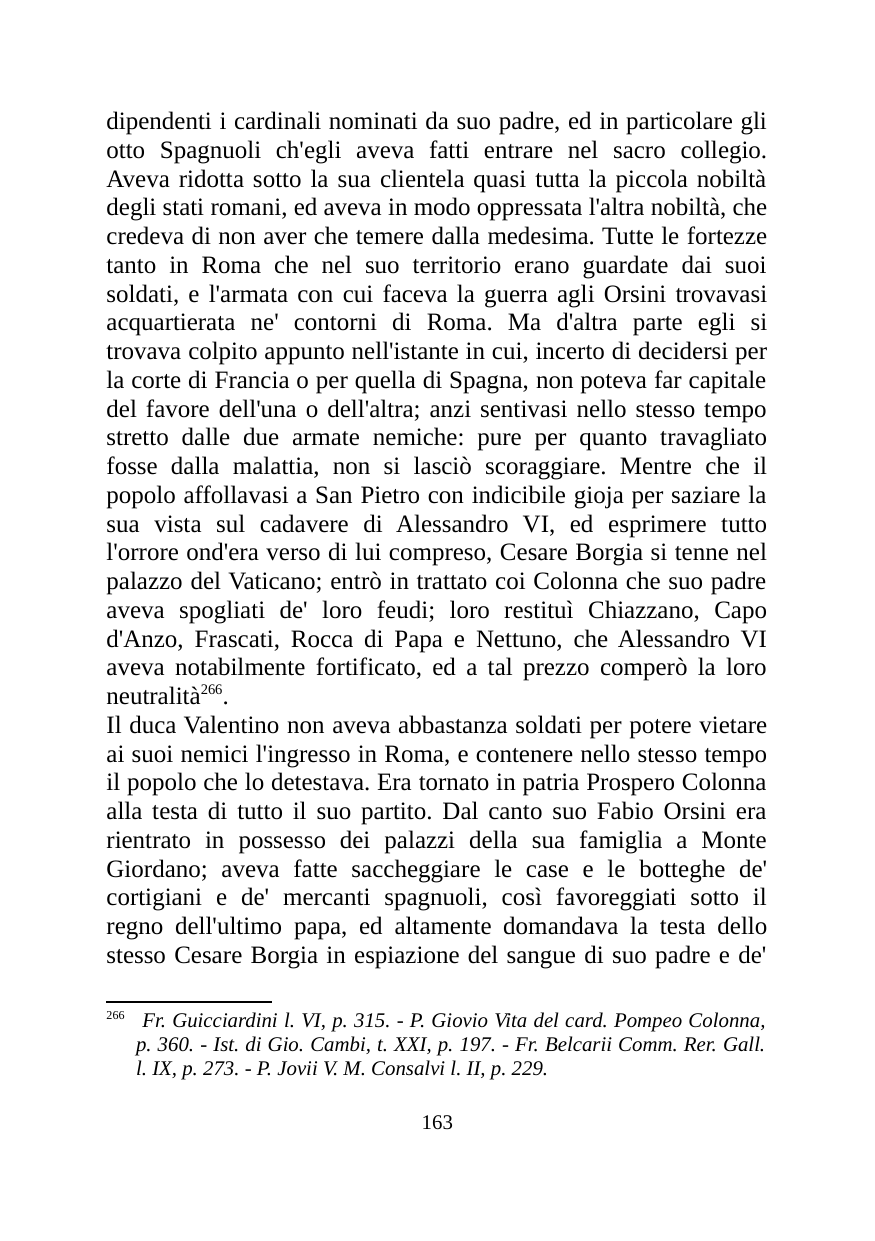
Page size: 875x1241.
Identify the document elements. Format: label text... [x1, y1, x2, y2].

text dipendenti i cardinali nominati da suo padre, ed in particolare gli otto Spagnuoli ch'egli aveva fatti entrare nel sacro collegio. Aveva ridotta sotto la sua clientela quasi tutta la piccola nobiltà degli stati romani, ed aveva in modo oppressata l'altra nobiltà, che credeva di non aver che temere dalla medesima. Tutte le fortezze tanto in Roma che nel suo territorio erano guardate dai suoi soldati, e l'armata con cui faceva la guerra agli Orsini trovavasi acquartierata ne' contorni di Roma. Ma d'altra parte egli si trovava colpito appunto nell'istante in cui, incerto di decidersi per la corte di Francia o per quella di Spagna, non poteva far capitale del favore dell'una o dell'altra; anzi sentivasi nello stesso tempo stretto dalle due armate nemiche: pure per quanto travagliato fosse dalla malattia, non si lasciò scoraggiare. Mentre che il popolo affollavasi a San Pietro con indicibile gioja per saziare la sua vista sul cadavere di Alessandro VI, ed esprimere tutto l'orrore ond'era verso di lui compreso, Cesare Borgia si tenne nel palazzo del Vaticano; entrò in trattato coi Colonna che suo padre aveva spogliati de' loro feudi; loro restituì Chiazzano, Capo d'Anzo, Frascati, Rocca di Papa e Nettuno, che Alessandro VI aveva notabilmente fortificato, ed a tal prezzo comperò la loro neutralità. [106, 106, 768, 710]
text Fr. Guicciardini l. VI, p. 315. - P. Giovio Vita del card. Pompeo Colonna, p. 360. - Ist. di Gio. Cambi, t. XXI, p. 197. - Fr. Belcarii Comm. Rer. Gall. l. IX, p. 273. - P. Jovii V. M. Consalvi l. II, p. 229. [106, 1008, 768, 1080]
text Il duca Valentino non aveva abbastanza soldati per potere vietare ai suoi nemici l'ingresso in Roma, e contenere nello stesso tempo il popolo che lo detestava. Era tornato in patria Prospero Colonna alla testa di tutto il suo partito. Dal canto suo Fabio Orsini era rientrato in possesso dei palazzi della sua famiglia a Monte Giordano; aveva fatte saccheggiare le case e le botteghe de' cortigiani e de' mercanti spagnuoli, così favoreggiati sotto il regno dell'ultimo papa, ed altamente domandava la testa dello stesso Cesare Borgia in espiazione del sangue di suo padre e de' [106, 710, 768, 969]
